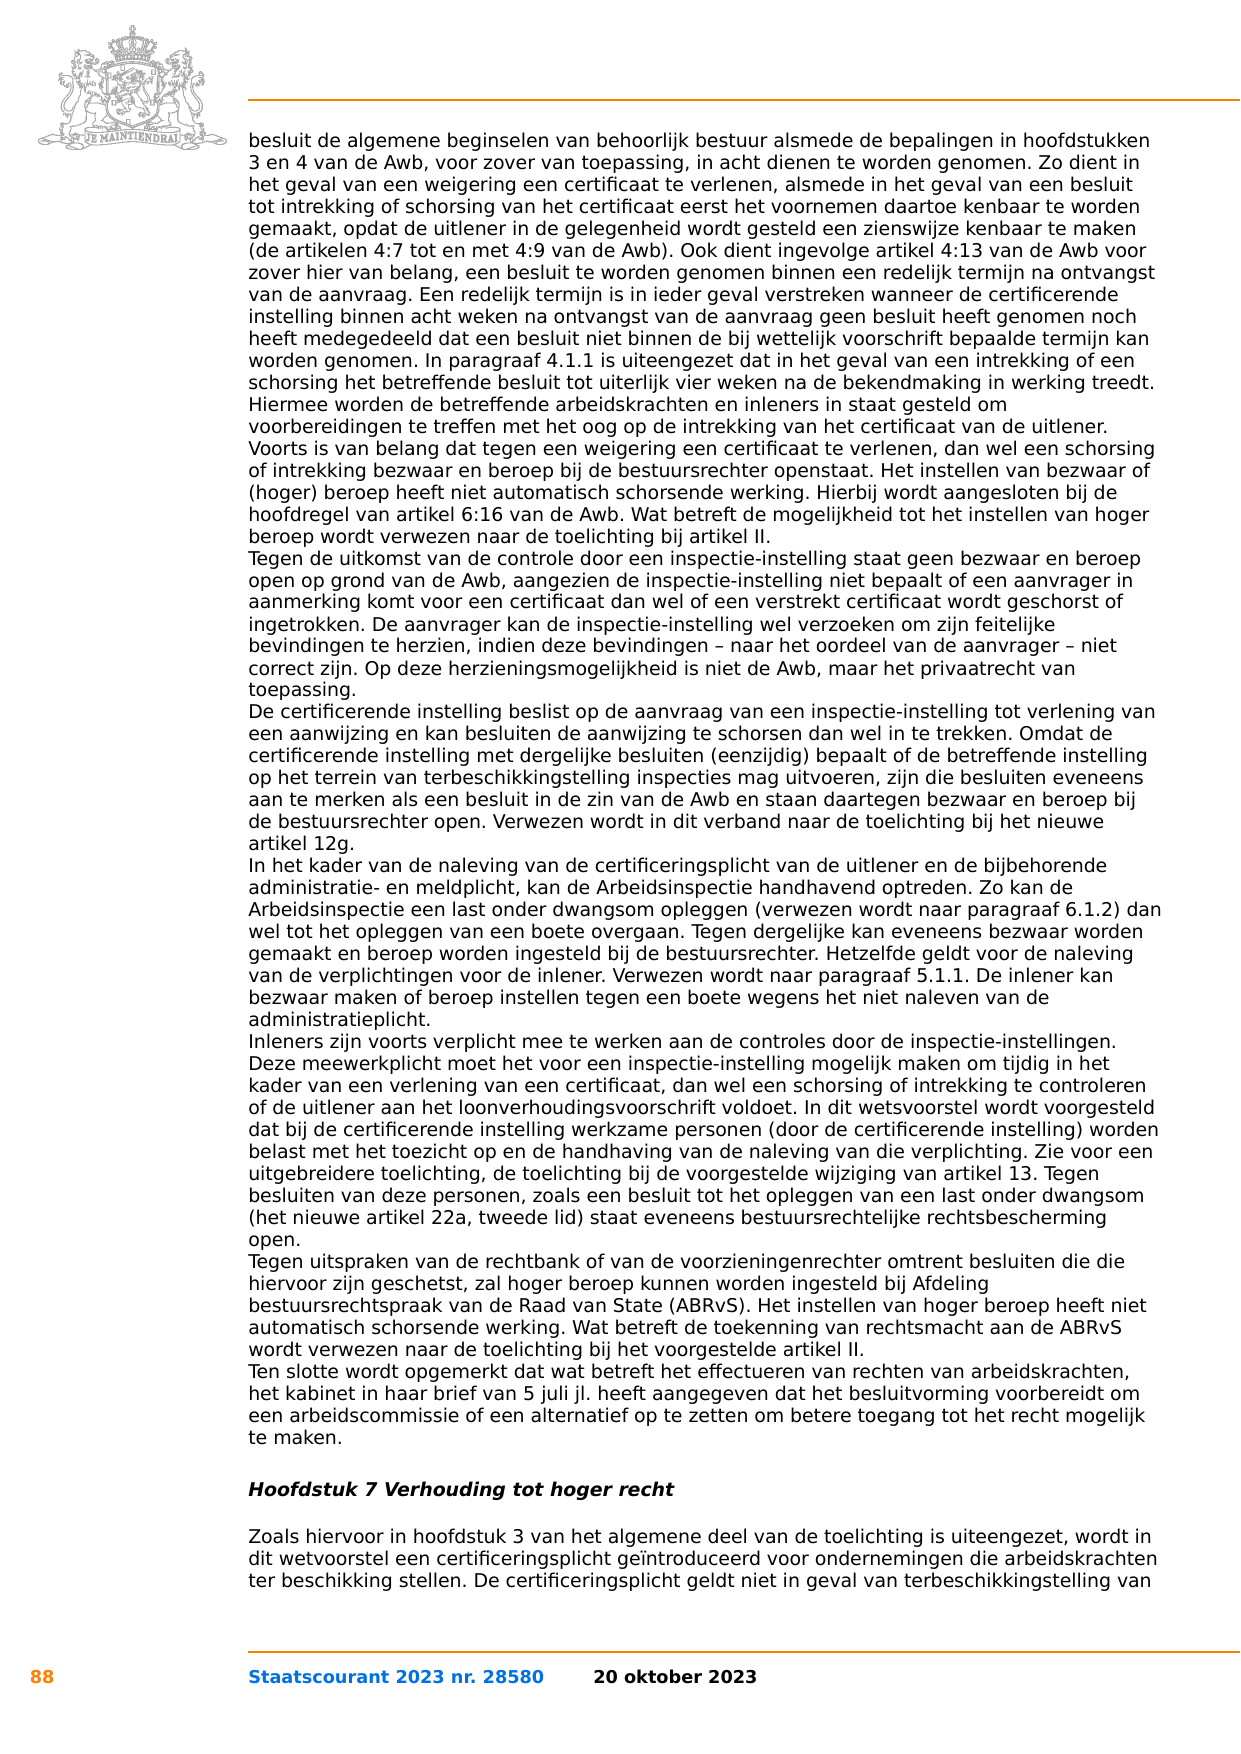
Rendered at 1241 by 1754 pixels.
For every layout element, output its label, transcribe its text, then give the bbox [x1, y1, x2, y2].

text De certificerende instelling beslist op de aanvraag van een inspectie-instelling tot verlening van een aanwijzing en kan besluiten de aanwijzing te schorsen dan wel in te trekken. Omdat de certificerende instelling met dergelijke besluiten (eenzijdig) bepaalt of de betreffende instelling op het terrein van terbeschikkingstelling inspecties mag uitvoeren, zijn die besluiten eveneens aan te merken als een besluit in de zin van de Awb en staan daartegen bezwaar en beroep bij de bestuursrechter open. Verwezen wordt in dit verband naar de toelichting bij het nieuwe artikel 12g. [248, 701, 1163, 855]
text Inleners zijn voorts verplicht mee te werken aan de controles door de inspectie-instellingen. Deze meewerkplicht moet het voor een inspectie-instelling mogelijk maken om tijdig in het kader van een verlening van een certificaat, dan wel een schorsing of intrekking te controleren of de uitlener aan het loonverhoudingsvoorschrift voldoet. In dit wetsvoorstel wordt voorgesteld dat bij de certificerende instelling werkzame personen (door de certificerende instelling) worden belast met het toezicht op en de handhaving van de naleving van die verplichting. Zie voor een uitgebreidere toelichting, de toelichting bij de voorgestelde wijziging van artikel 13. Tegen besluiten van deze personen, zoals een besluit tot het opleggen van een last onder dwangsom (het nieuwe artikel 22a, tweede lid) staat eveneens bestuursrechtelijke rechtsbescherming open. [248, 1031, 1163, 1251]
text Zoals hiervoor in hoofdstuk 3 van het algemene deel van de toelichting is uiteengezet, wordt in dit wetvoorstel een certificeringsplicht geïntroduceerd voor ondernemingen die arbeidskrachten ter beschikking stellen. De certificeringsplicht geldt niet in geval van terbeschikkingstelling van [248, 1526, 1163, 1592]
text Tegen uitspraken van de rechtbank of van de voorzieningenrechter omtrent besluiten die die hiervoor zijn geschetst, zal hoger beroep kunnen worden ingesteld bij Afdeling bestuursrechtspraak van de Raad van State (ABRvS). Het instellen van hoger beroep heeft niet automatisch schorsende werking. Wat betreft de toekenning van rechtsmacht aan de ABRvS wordt verwezen naar de toelichting bij het voorgestelde artikel II. [248, 1251, 1163, 1361]
text In het kader van de naleving van de certificeringsplicht van de uitlener en de bijbehorende administratie- en meldplicht, kan de Arbeidsinspectie handhavend optreden. Zo kan de Arbeidsinspectie een last onder dwangsom opleggen (verwezen wordt naar paragraaf 6.1.2) dan wel tot het opleggen van een boete overgaan. Tegen dergelijke kan eveneens bezwaar worden gemaakt en beroep worden ingesteld bij de bestuursrechter. Hetzelfde geldt voor de naleving van de verplichtingen voor de inlener. Verwezen wordt naar paragraaf 5.1.1. De inlener kan bezwaar maken of beroep instellen tegen een boete wegens het niet naleven van de administratieplicht. [248, 855, 1163, 1031]
picture [38, 25, 227, 150]
text besluit de algemene beginselen van behoorlijk bestuur alsmede de bepalingen in hoofdstukken 3 en 4 van de Awb, voor zover van toepassing, in acht dienen te worden genomen. Zo dient in het geval van een weigering een certificaat te verlenen, alsmede in het geval van een besluit tot intrekking of schorsing van het certificaat eerst het voornemen daartoe kenbaar te worden gemaakt, opdat de uitlener in de gelegenheid wordt gesteld een zienswijze kenbaar te maken (de artikelen 4:7 tot en met 4:9 van de Awb). Ook dient ingevolge artikel 4:13 van de Awb voor zover hier van belang, een besluit te worden genomen binnen een redelijk termijn na ontvangst van de aanvraag. Een redelijk termijn is in ieder geval verstreken wanneer de certificerende instelling binnen acht weken na ontvangst van de aanvraag geen besluit heeft genomen noch heeft medegedeeld dat een besluit niet binnen de bij wettelijk voorschrift bepaalde termijn kan worden genomen. In paragraaf 4.1.1 is uiteengezet dat in het geval van een intrekking of een schorsing het betreffende besluit tot uiterlijk vier weken na de bekendmaking in werking treedt. Hiermee worden de betreffende arbeidskrachten en inleners in staat gesteld om voorbereidingen te treffen met het oog op de intrekking van het certificaat van de uitlener. Voorts is van belang dat tegen een weigering een certificaat te verlenen, dan wel een schorsing of intrekking bezwaar en beroep bij de bestuursrechter openstaat. Het instellen van bezwaar of (hoger) beroep heeft niet automatisch schorsende werking. Hierbij wordt aangesloten bij de hoofdregel van artikel 6:16 van de Awb. Wat betreft de mogelijkheid tot het instellen van hoger beroep wordt verwezen naar de toelichting bij artikel II. [248, 130, 1163, 547]
text Tegen de uitkomst van de controle door een inspectie-instelling staat geen bezwaar en beroep open op grond van de Awb, aangezien de inspectie-instelling niet bepaalt of een aanvrager in aanmerking komt voor een certificaat dan wel of een verstrekt certificaat wordt geschorst of ingetrokken. De aanvrager kan de inspectie-instelling wel verzoeken om zijn feitelijke bevindingen te herzien, indien deze bevindingen – naar het oordeel van de aanvrager – niet correct zijn. Op deze herzieningsmogelijkheid is niet de Awb, maar het privaatrecht van toepassing. [248, 547, 1163, 701]
subtitle Hoofdstuk 7 Verhouding tot hoger recht [248, 1479, 1163, 1501]
text Ten slotte wordt opgemerkt dat wat betreft het effectueren van rechten van arbeidskrachten, het kabinet in haar brief van 5 juli jl. heeft aangegeven dat het besluitvorming voorbereidt om een arbeidscommissie of een alternatief op te zetten om betere toegang tot het recht mogelijk te maken. [248, 1361, 1163, 1449]
